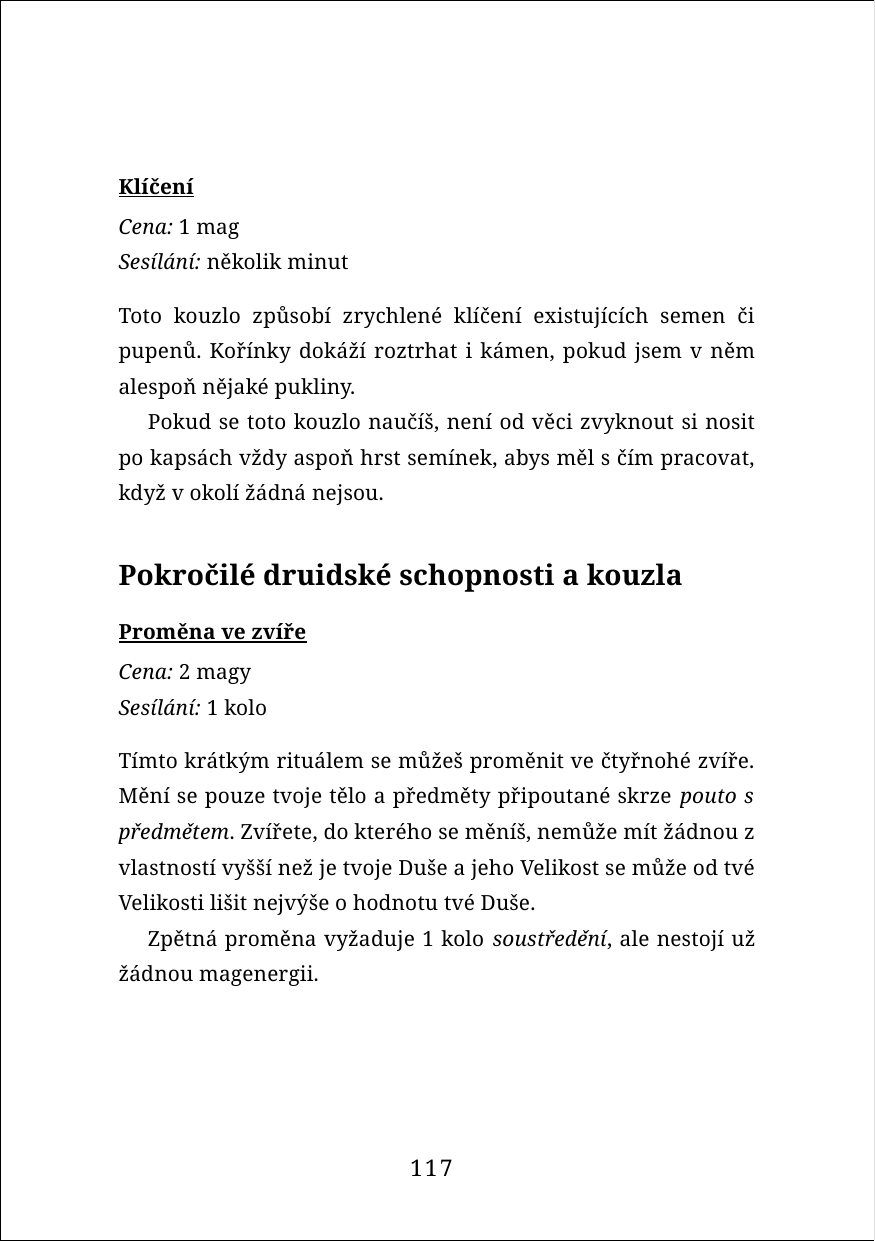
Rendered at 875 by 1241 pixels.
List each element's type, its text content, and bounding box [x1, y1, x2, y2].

subtitle Pokročilé druidské schopnosti a kouzla [118, 555, 756, 593]
text Tímto krátkým rituálem se můžeš proměnit ve čtyřnohé zvíře. Mění se pouze tvoje tělo a předměty připoutané skrze pouto s předmětem. Zvířete, do kterého se měníš, nemůže mít žádnou z vlastností vyšší než je tvoje Duše a jeho Velikost se může od tvé Velikosti lišit nejvýše o hodnotu tvé Duše. Zpětná proměna vyžaduje 1 kolo soustředění, ale nestojí už žádnou magenergii. [118, 746, 756, 988]
text Cena: 2 magy Sesílání: 1 kolo [118, 657, 756, 721]
text Toto kouzlo způsobí zrychlené klíčení existujících semen či pupenů. Kořínky dokáží roztrhat i kámen, pokud jsem v něm alespoň nějaké pukliny. Pokud se toto kouzlo naučíš, není od věci zvyknout si nosit po kapsách vždy aspoň hrst semínek, abys měl s čím pracovat, když v okolí žádná nejsou. [118, 301, 756, 507]
subtitle Klíčení [118, 172, 756, 200]
subtitle Proměna ve zvíře [118, 617, 756, 646]
text Cena: 1 mag Sesílání: několik minut [118, 212, 756, 276]
